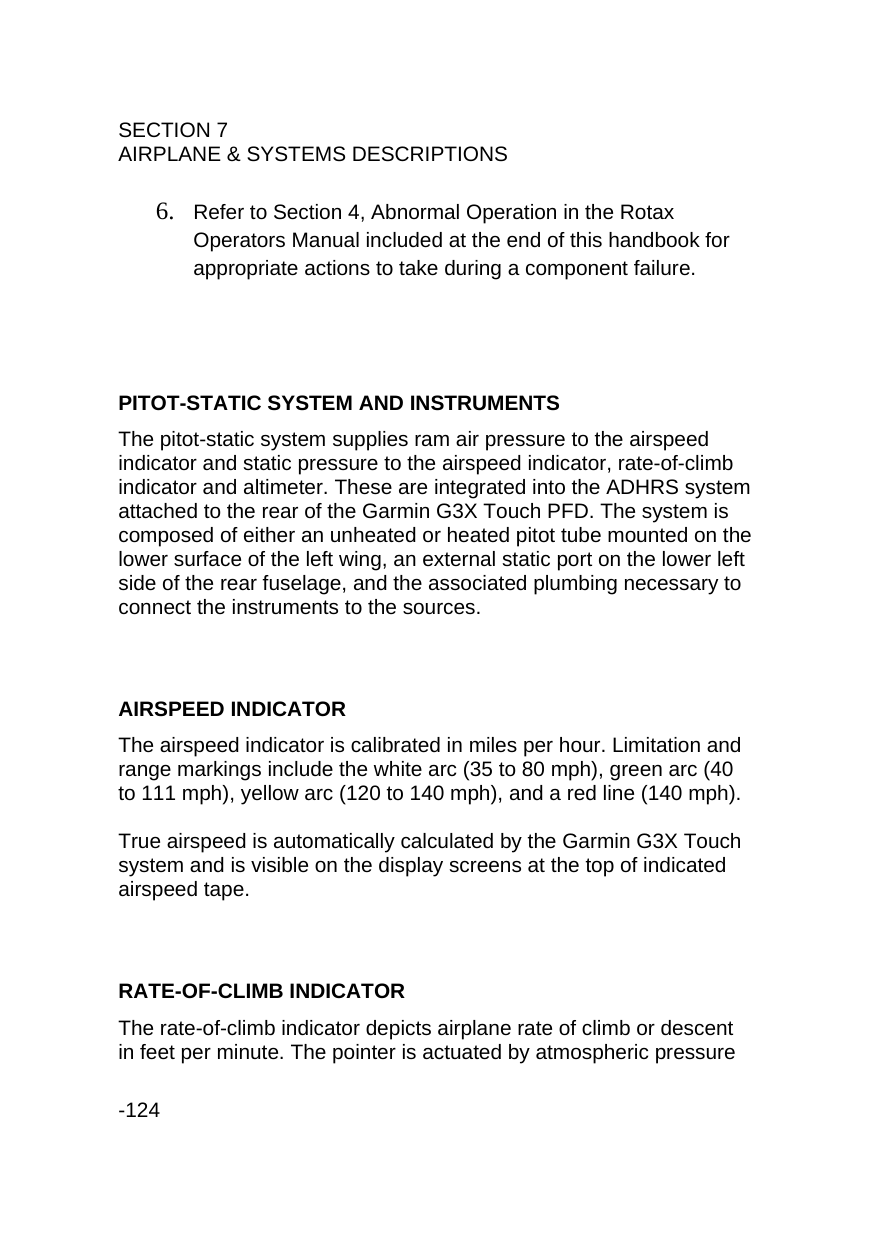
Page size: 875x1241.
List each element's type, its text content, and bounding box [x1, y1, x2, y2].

subtitle RATE-OF-CLIMB INDICATOR [118, 979, 756, 1003]
text The pitot-static system supplies ram air pressure to the airspeed indicator and static pressure to the airspeed indicator, rate-of-climb indicator and altimeter. These are integrated into the ADHRS system attached to the rear of the Garmin G3X Touch PFD. The system is composed of either an unheated or heated pitot tube mounted on the lower surface of the left wing, an external static port on the lower left side of the rear fuselage, and the associated plumbing necessary to connect the instruments to the sources. [118, 427, 756, 619]
list Refer to Section 4, Abnormal Operation in the Rotax Operators Manual included at the end of this handbook for appropriate actions to take during a component failure. [156, 196, 756, 280]
text The airspeed indicator is calibrated in miles per hour. Limitation and range markings include the white arc (35 to 80 mph), green arc (40 to 111 mph), yellow arc (120 to 140 mph), and a red line (140 mph). [118, 733, 756, 805]
subtitle AIRSPEED INDICATOR [118, 697, 756, 721]
text True airspeed is automatically calculated by the Garmin G3X Touch system and is visible on the display screens at the top of indicated airspeed tape. [118, 829, 756, 901]
subtitle PITOT-STATIC SYSTEM AND INSTRUMENTS [118, 391, 756, 414]
text The rate-of-climb indicator depicts airplane rate of climb or descent in feet per minute. The pointer is actuated by atmospheric pressure [118, 1016, 756, 1063]
